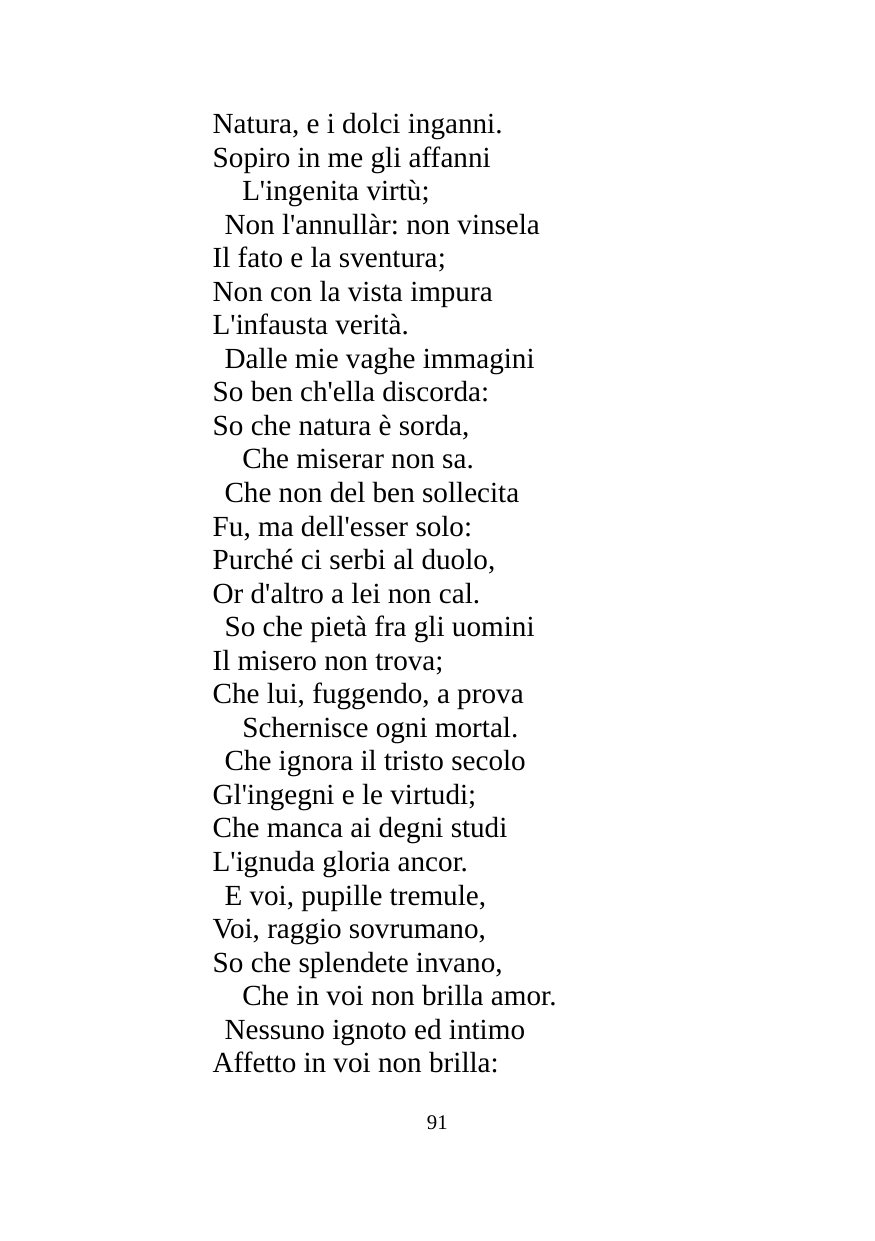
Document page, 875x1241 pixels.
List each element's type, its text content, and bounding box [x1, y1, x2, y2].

text Affetto in voi non brilla: [183, 1045, 768, 1079]
text Il misero non trova; [183, 643, 768, 676]
text Sopiro in me gli affanni [183, 140, 768, 173]
text L'ignuda gloria ancor. [183, 844, 768, 878]
text Che non del ben sollecita [183, 475, 768, 509]
text Che in voi non brilla amor. [212, 978, 768, 1012]
text L'infausta verità. [183, 307, 768, 341]
text Che miserar non sa. [212, 442, 768, 475]
text So ben ch'ella discorda: [183, 374, 768, 408]
text Or d'altro a lei non cal. [183, 576, 768, 609]
text E voi, pupille tremule, [183, 878, 768, 911]
text Nessuno ignoto ed intimo [183, 1012, 768, 1045]
text So che natura è sorda, [183, 408, 768, 442]
text Che manca ai degni studi [183, 811, 768, 844]
text Purché ci serbi al duolo, [183, 542, 768, 576]
text Voi, raggio sovrumano, [183, 911, 768, 945]
text Gl'ingegni e le virtudi; [183, 777, 768, 811]
text Che ignora il tristo secolo [183, 743, 768, 777]
text Che lui, fuggendo, a prova [183, 676, 768, 710]
text So che splendete invano, [183, 945, 768, 978]
text Fu, ma dell'esser solo: [183, 509, 768, 542]
text Non con la vista impura [183, 274, 768, 307]
text L'ingenita virtù; [212, 173, 768, 207]
text Dalle mie vaghe immagini [183, 341, 768, 374]
text Schernisce ogni mortal. [212, 710, 768, 743]
text So che pietà fra gli uomini [183, 609, 768, 643]
text Natura, e i dolci inganni. [183, 106, 768, 140]
text Non l'annullàr: non vinsela [183, 207, 768, 240]
text Il fato e la sventura; [183, 240, 768, 274]
